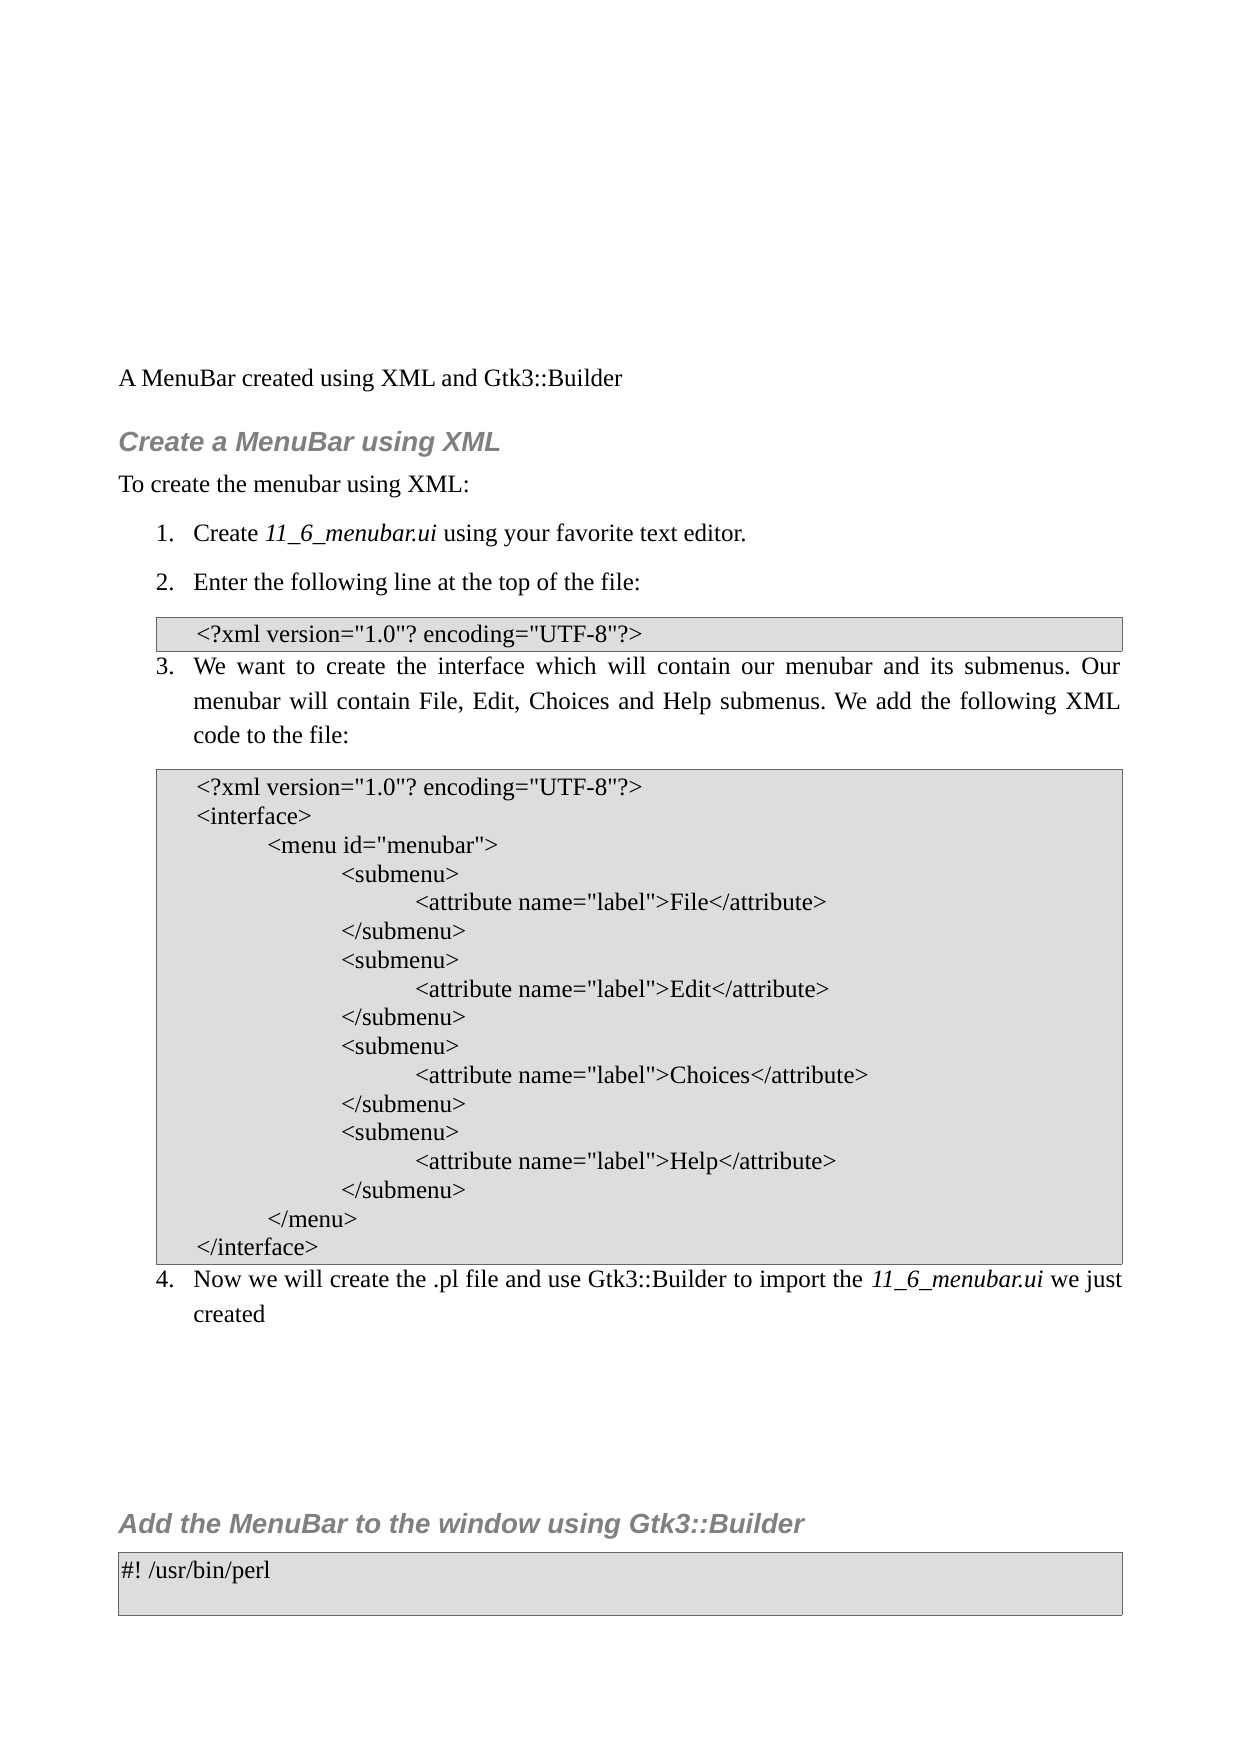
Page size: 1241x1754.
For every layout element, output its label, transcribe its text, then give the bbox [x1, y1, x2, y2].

list <interface> [157, 798, 1122, 827]
list </submenu> [157, 1172, 1122, 1201]
list </submenu> [157, 999, 1122, 1028]
subtitle Create a MenuBar using XML [118, 425, 1122, 457]
text #! /usr/bin/perl [119, 1553, 1122, 1581]
subtitle Add the MenuBar to the window using Gtk3::Builder [118, 1507, 1122, 1539]
list <submenu> [157, 942, 1122, 971]
list </submenu> [157, 1086, 1122, 1114]
list <submenu> [157, 1028, 1122, 1057]
list Now we will create the .pl file and use Gtk3::Builder to import the 11_6_menubar.ui we just created [156, 1265, 1122, 1327]
list <?xml version="1.0"? encoding="UTF-8"?> [157, 770, 1122, 798]
text To create the menubar using XML: [118, 469, 1122, 498]
list <submenu> [157, 1114, 1122, 1143]
list <submenu> [157, 856, 1122, 884]
list <attribute name="label">Help</attribute> [157, 1143, 1122, 1172]
list </menu> [157, 1201, 1122, 1229]
list <attribute name="label">File</attribute> [157, 884, 1122, 913]
list <attribute name="label">Edit</attribute> [157, 971, 1122, 999]
list <attribute name="label">Choices</attribute> [157, 1057, 1122, 1086]
text A MenuBar created using XML and Gtk3::Builder [118, 363, 1122, 392]
list Enter the following line at the top of the file: [156, 567, 1122, 596]
list We want to create the interface which will contain our menubar and its submenus. Our menubar will contain File, Edit, Choices and Help submenus. We add the following XML code to the file: [156, 652, 1122, 749]
list <?xml version="1.0"? encoding="UTF-8"?> [157, 618, 1122, 651]
list </submenu> [157, 913, 1122, 942]
list Create 11_6_menubar.ui using your favorite text editor. [156, 518, 1122, 547]
list </interface> [157, 1229, 1122, 1264]
list <menu id="menubar"> [157, 827, 1122, 856]
